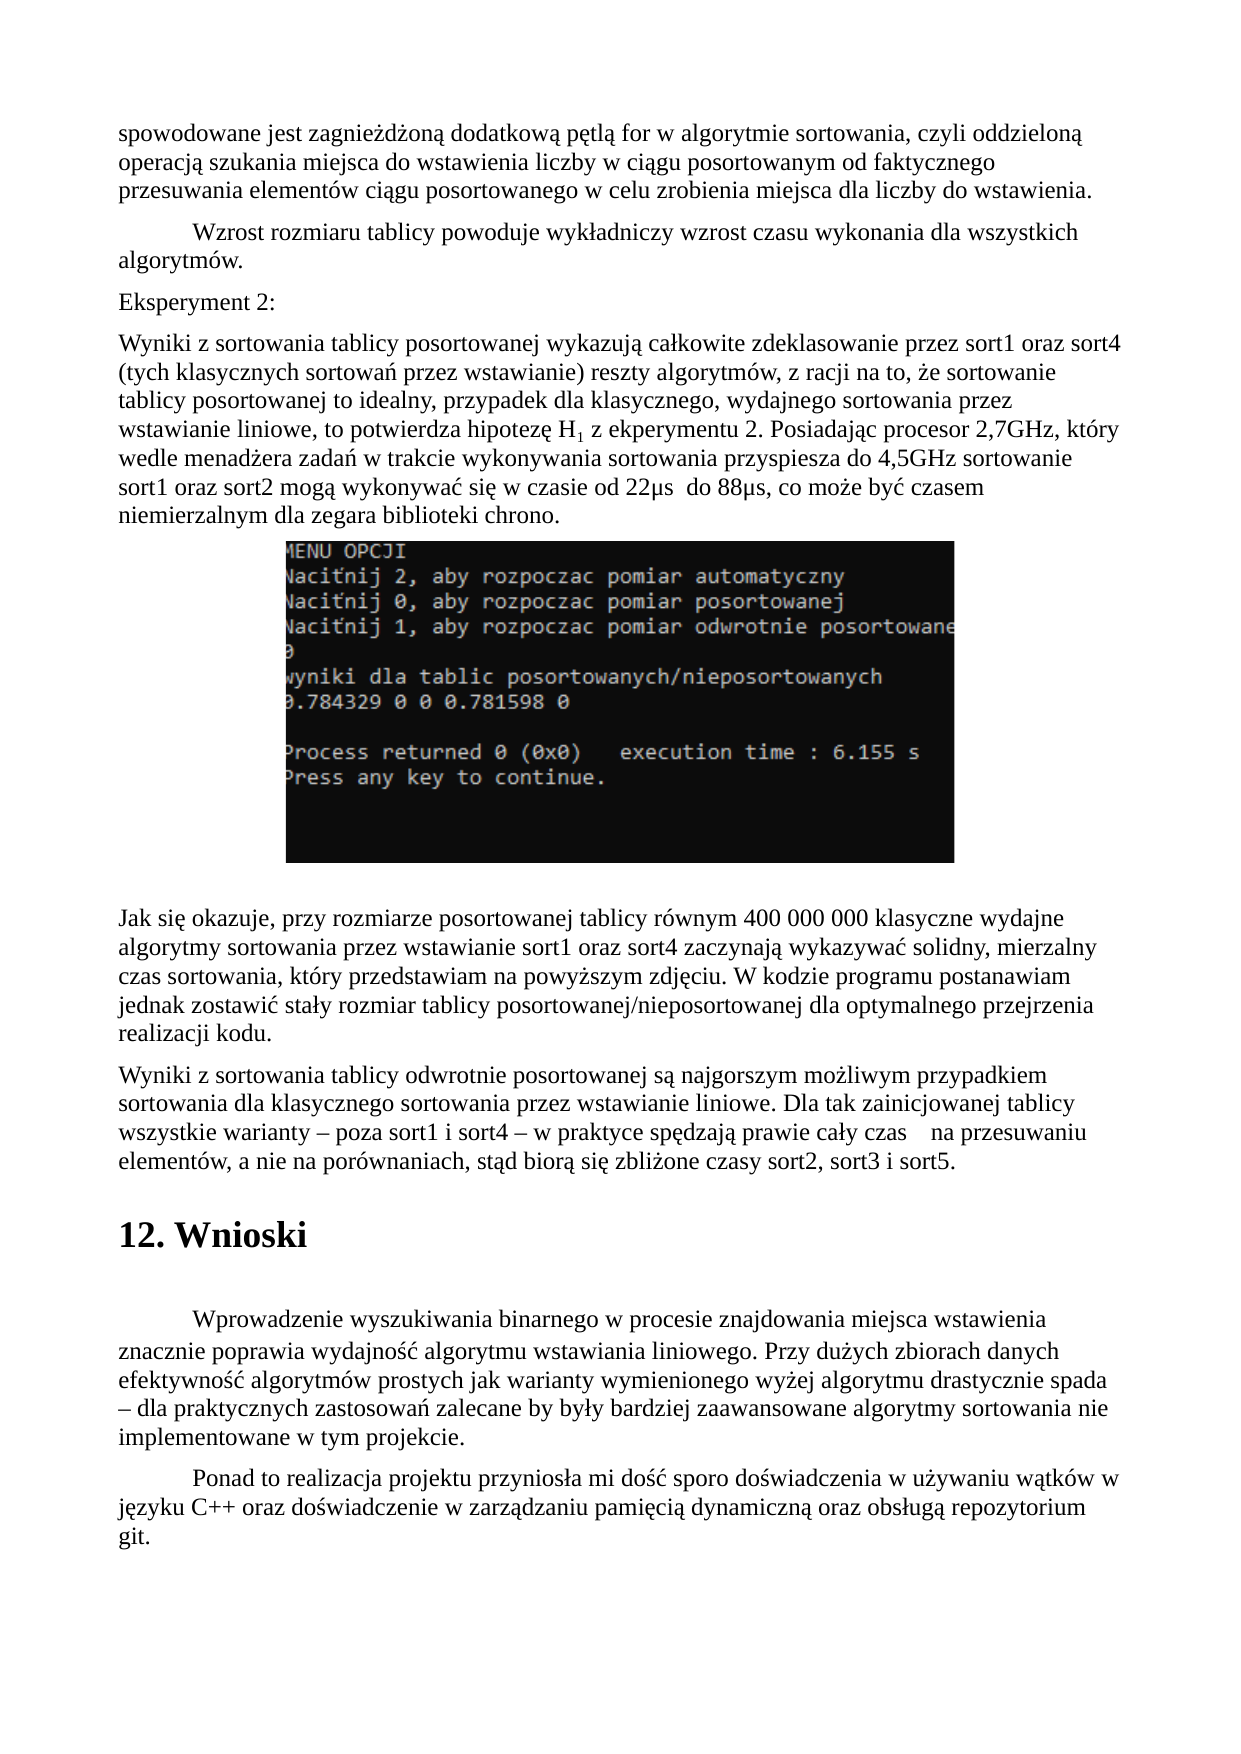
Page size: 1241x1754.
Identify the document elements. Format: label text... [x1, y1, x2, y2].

subtitle 12. Wnioski [118, 1212, 1122, 1255]
text Ponad to realizacja projektu przyniosła mi dość sporo doświadczenia w używaniu wątków w języku C++ oraz doświadczenie w zarządzaniu pamięcią dynamiczną oraz obsługą repozytorium git. [118, 1463, 1122, 1550]
text Eksperyment 2: [118, 287, 1122, 316]
subtitle Wprowadzenie wyszukiwania binarnego w procesie znajdowania miejsca wstawienia znacznie poprawia wydajność algorytmu wstawiania liniowego. Przy dużych zbiorach danych efektywność algorytmów prostych jak warianty wymienionego wyżej algorytmu drastycznie spada – dla praktycznych zastosowań zalecane by były bardziej zaawansowane algorytmy sortowania nie implementowane w tym projekcie. [118, 1293, 1122, 1451]
text Jak się okazuje, przy rozmiarze posortowanej tablicy równym 400 000 000 klasyczne wydajne algorytmy sortowania przez wstawianie sort1 oraz sort4 zaczynają wykazywać solidny, mierzalny czas sortowania, który przedstawiam na powyższym zdjęciu. W kodzie programu postanawiam jednak zostawić stały rozmiar tablicy posortowanej/nieposortowanej dla optymalnego przejrzenia realizacji kodu. [118, 903, 1122, 1047]
text Wyniki z sortowania tablicy odwrotnie posortowanej są najgorszym możliwym przypadkiem sortowania dla klasycznego sortowania przez wstawianie liniowe. Dla tak zainicjowanej tablicy wszystkie warianty – poza sort1 i sort4 – w praktyce spędzają prawie cały czas na przesuwaniu elementów, a nie na porównaniach, stąd biorą się zbliżone czasy sort2, sort3 i sort5. [118, 1060, 1122, 1175]
text Wyniki z sortowania tablicy posortowanej wykazują całkowite zdeklasowanie przez sort1 oraz sort4 (tych klasycznych sortowań przez wstawianie) reszty algorytmów, z racji na to, że sortowanie tablicy posortowanej to idealny, przypadek dla klasycznego, wydajnego sortowania przez wstawianie liniowe, to potwierdza hipotezę H₁ z ekperymentu 2. Posiadając procesor 2,7GHz, który wedle menadżera zadań w trakcie wykonywania sortowania przyspiesza do 4,5GHz sortowanie sort1 oraz sort2 mogą wykonywać się w czasie od 22μs do 88μs, co może być czasem niemierzalnym dla zegara biblioteki chrono. [118, 328, 1122, 529]
picture [285, 541, 955, 863]
text Wzrost rozmiaru tablicy powoduje wykładniczy wzrost czasu wykonania dla wszystkich algorytmów. [118, 217, 1122, 274]
text spowodowane jest zagnieżdżoną dodatkową pętlą for w algorytmie sortowania, czyli oddzieloną operacją szukania miejsca do wstawienia liczby w ciągu posortowanym od faktycznego przesuwania elementów ciągu posortowanego w celu zrobienia miejsca dla liczby do wstawienia. [118, 118, 1122, 204]
